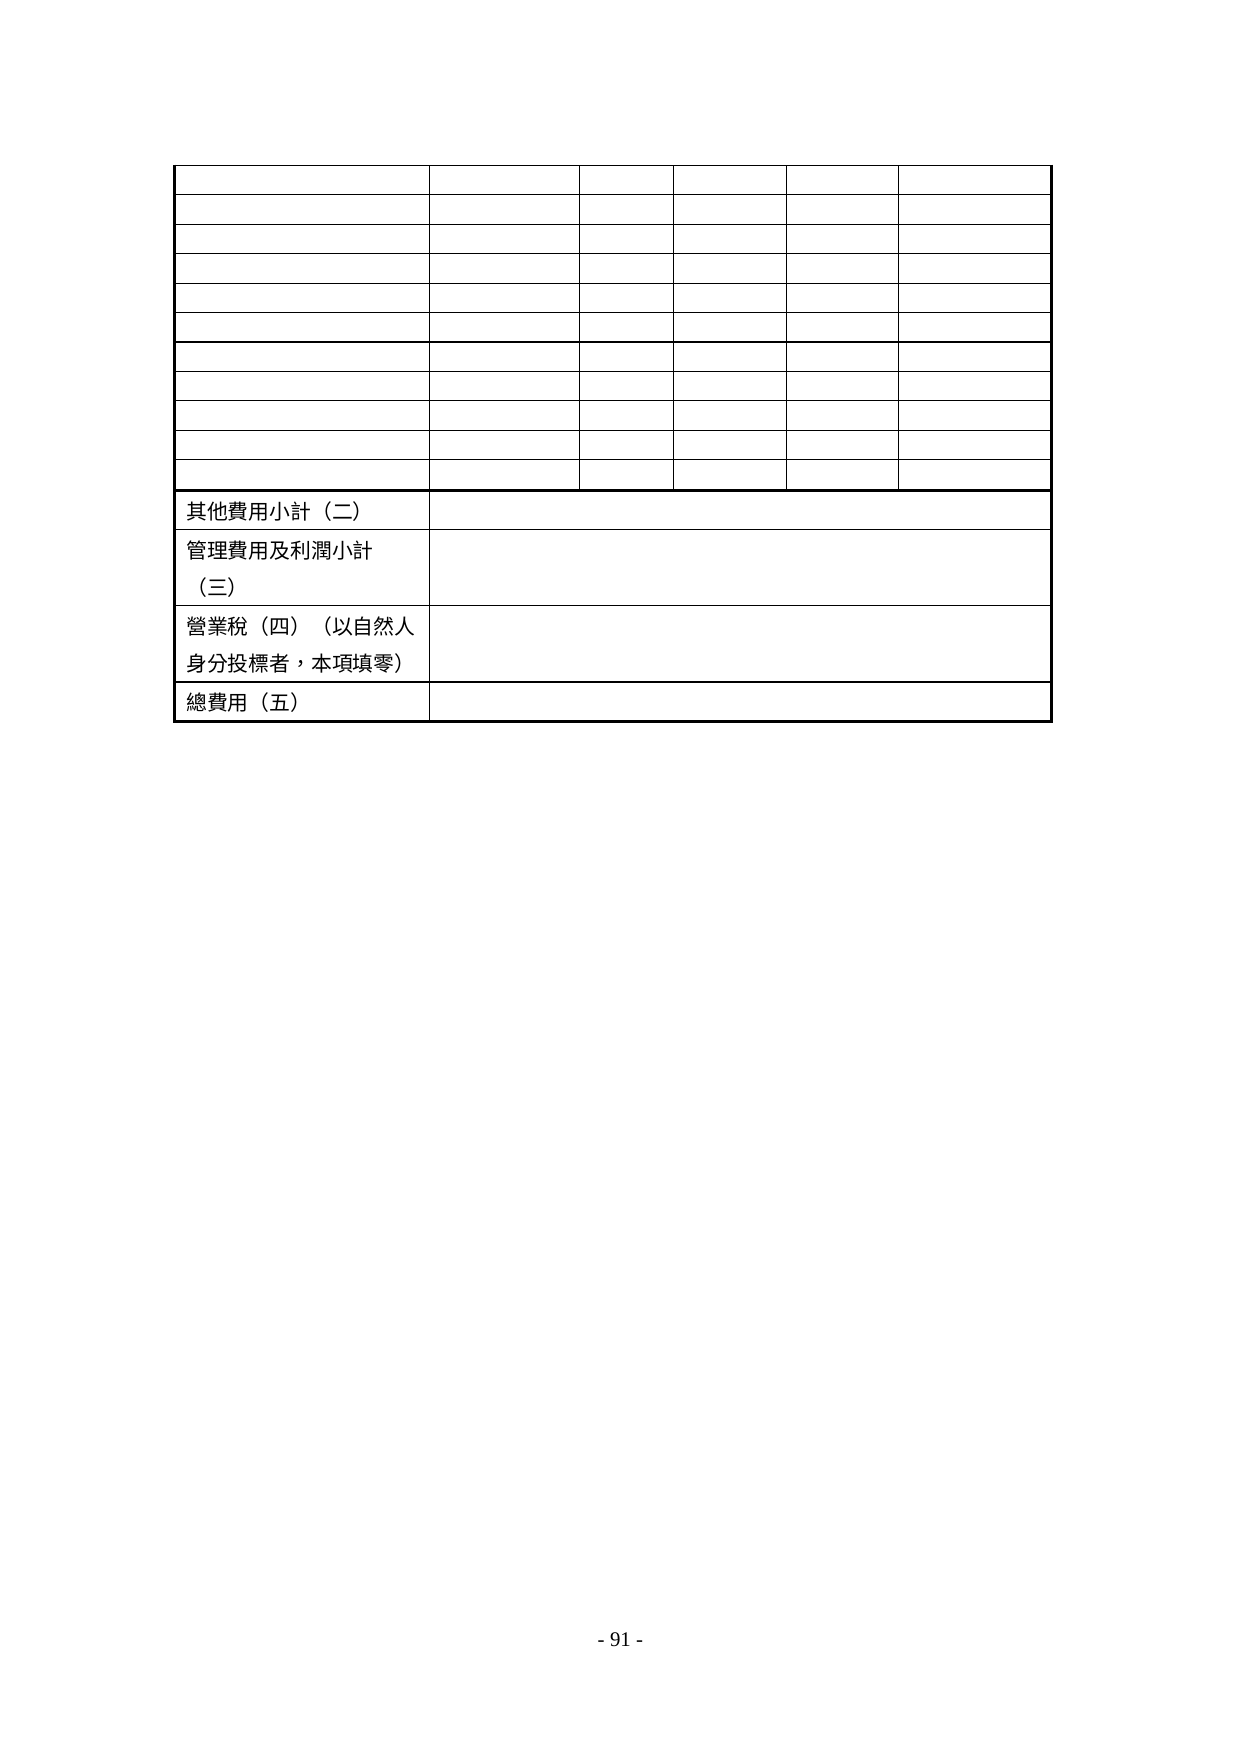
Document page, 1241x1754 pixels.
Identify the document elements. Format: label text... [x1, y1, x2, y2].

table_cell [899, 254, 1050, 282]
table_cell [674, 372, 786, 400]
table_cell [430, 284, 579, 312]
table_cell [899, 460, 1050, 489]
table_cell [899, 284, 1050, 312]
table_cell [787, 225, 898, 253]
table_cell [580, 401, 673, 430]
table_cell [430, 683, 1050, 720]
table_cell [899, 313, 1050, 341]
table_cell [787, 343, 898, 371]
table_cell [787, 401, 898, 430]
table_cell [580, 284, 673, 312]
table_cell [430, 254, 579, 282]
table_cell [674, 401, 786, 430]
table_cell [176, 284, 429, 312]
table_cell [674, 313, 786, 341]
table_cell [430, 166, 579, 194]
table_cell [176, 225, 429, 253]
table_cell [580, 166, 673, 194]
table_cell [580, 343, 673, 371]
table_cell [430, 225, 579, 253]
table_cell [899, 401, 1050, 430]
table_cell [430, 492, 1050, 529]
table_cell [176, 195, 429, 223]
table_cell [430, 401, 579, 430]
table_cell [580, 372, 673, 400]
table_cell [674, 195, 786, 223]
table_cell [176, 401, 429, 430]
table_cell [430, 606, 1050, 681]
table_cell [674, 460, 786, 489]
table_cell [674, 284, 786, 312]
table_cell [580, 195, 673, 223]
table_cell [430, 530, 1050, 605]
table_cell [899, 195, 1050, 223]
table_cell [176, 343, 429, 371]
table_cell [580, 254, 673, 282]
table_cell [176, 254, 429, 282]
table_cell [176, 460, 429, 489]
table_cell [430, 431, 579, 459]
table_cell [580, 313, 673, 341]
table_cell 管理費用及利潤小計（三） [176, 530, 429, 605]
table_cell [674, 254, 786, 282]
table_cell [674, 166, 786, 194]
table_cell [580, 431, 673, 459]
table_cell [787, 372, 898, 400]
table_cell [787, 431, 898, 459]
table_cell [176, 166, 429, 194]
table_cell [580, 460, 673, 489]
table_cell [787, 460, 898, 489]
table_cell [430, 343, 579, 371]
table_cell [430, 195, 579, 223]
table_cell [176, 372, 429, 400]
table_cell [899, 372, 1050, 400]
table_cell [899, 166, 1050, 194]
table_cell [787, 195, 898, 223]
table_cell [176, 431, 429, 459]
table_cell [787, 284, 898, 312]
table_cell 營業稅（四）（以自然人身分投標者，本項填零） [176, 606, 429, 681]
table_cell 其他費用小計（二） [176, 492, 429, 529]
table_cell [899, 343, 1050, 371]
table_cell [430, 460, 579, 489]
table_cell [674, 225, 786, 253]
table_cell [674, 343, 786, 371]
table_cell [787, 313, 898, 341]
table_cell [674, 431, 786, 459]
table_cell [787, 166, 898, 194]
table_cell [899, 431, 1050, 459]
table_cell [899, 225, 1050, 253]
table_cell [430, 372, 579, 400]
table_cell [580, 225, 673, 253]
table_cell 總費用（五） [176, 683, 429, 720]
table_cell [430, 313, 579, 341]
table_cell [176, 313, 429, 341]
table_cell [787, 254, 898, 282]
